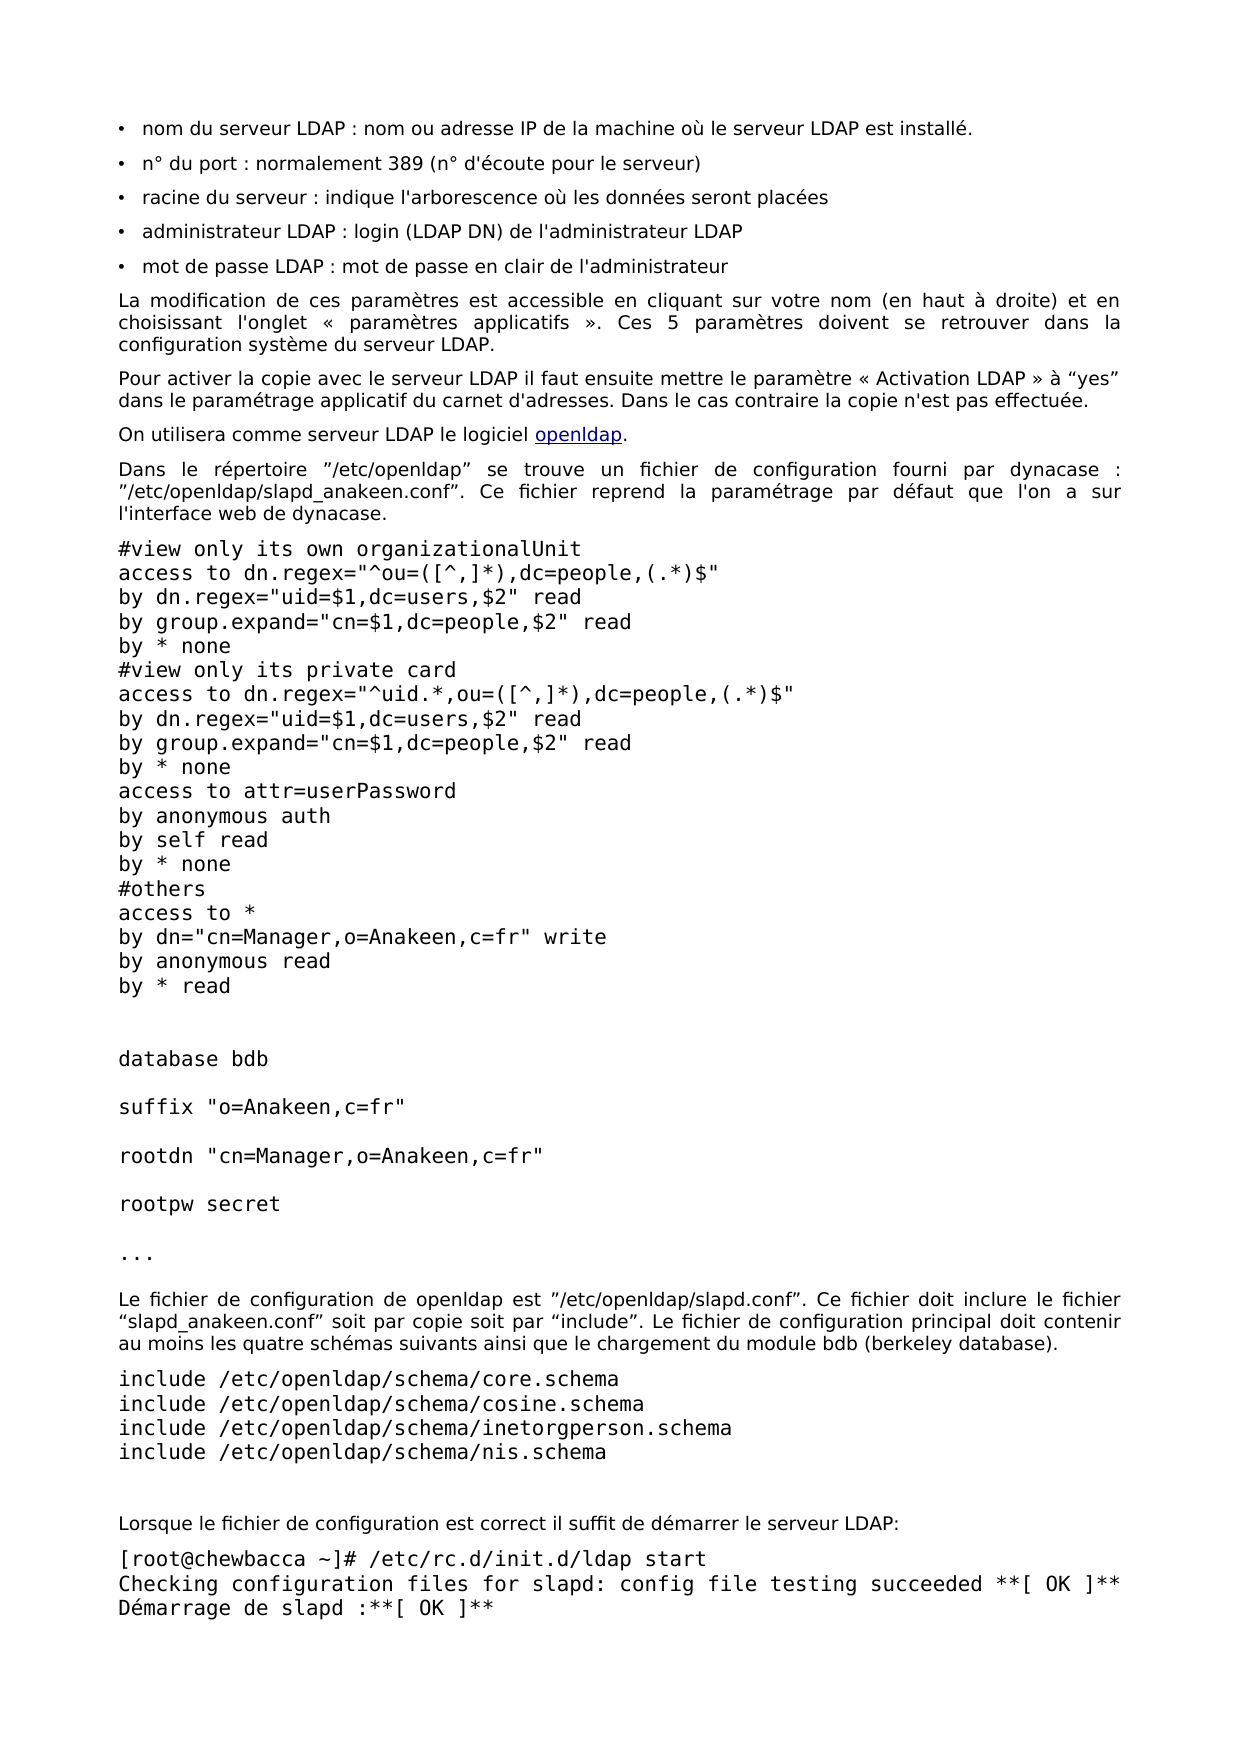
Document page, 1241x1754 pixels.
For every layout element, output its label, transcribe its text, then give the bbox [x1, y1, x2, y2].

text La modification de ces paramètres est accessible en cliquant sur votre nom (en haut à droite) et en choisissant l'onglet « paramètres applicatifs ». Ces 5 paramètres doivent se retrouver dans la configuration système du serveur LDAP. [118, 290, 1122, 356]
list racine du serveur : indique l'arborescence où les données seront placées [118, 187, 1122, 209]
text include /etc/openldap/schema/core.schema include /etc/openldap/schema/cosine.schema include /etc/openldap/schema/inetorgperson.schema include /etc/openldap/schema/nis.schema [118, 1367, 1122, 1513]
text #view only its own organizationalUnit access to dn.regex="^ou=([^,]*),dc=people,(.*)$" by dn.regex="uid=$1,dc=users,$2" read by group.expand="cn=$1,dc=people,$2" read by * none #view only its private card access to dn.regex="^uid.*,ou=([^,]*),dc=people,(.*)$" by dn.regex="uid=$1,dc=users,$2" read by group.expand="cn=$1,dc=people,$2" read by * none access to attr=userPassword by anonymous auth by self read by * none #others access to * by dn="cn=Manager,o=Anakeen,c=fr" write by anonymous read by * read database bdb suffix "o=Anakeen,c=fr" rootdn "cn=Manager,o=Anakeen,c=fr" rootpw secret ... [118, 537, 1122, 1289]
text Lorsque le fichier de configuration est correct il suffit de démarrer le serveur LDAP: [118, 1513, 1122, 1535]
list mot de passe LDAP : mot de passe en clair de l'administrateur [118, 256, 1122, 277]
list nom du serveur LDAP : nom ou adresse IP de la machine où le serveur LDAP est installé. [118, 118, 1122, 140]
text Le fichier de configuration de openldap est ”/etc/openldap/slapd.conf”. Ce fichier doit inclure le fichier “slapd_anakeen.conf” soit par copie soit par “include”. Le fichier de configuration principal doit contenir au moins les quatre schémas suivants ainsi que le chargement du module bdb (berkeley database). [118, 1289, 1122, 1355]
text Dans le répertoire ”/etc/openldap” se trouve un fichier de configuration fourni par dynacase : ”/etc/openldap/slapd_anakeen.conf”. Ce fichier reprend la paramétrage par défaut que l'on a sur l'interface web de dynacase. [118, 459, 1122, 524]
text [root@chewbacca ~]# /etc/rc.d/init.d/ldap start Checking configuration files for slapd: config file testing succeeded **[ OK ]** Démarrage de slapd :**[ OK ]** [118, 1547, 1122, 1620]
text On utilisera comme serveur LDAP le logiciel openldap. [118, 424, 1122, 446]
list n° du port : normalement 389 (n° d'écoute pour le serveur) [118, 152, 1122, 174]
text Pour activer la copie avec le serveur LDAP il faut ensuite mettre le paramètre « Activation LDAP » à “yes” dans le paramétrage applicatif du carnet d'adresses. Dans le cas contraire la copie n'est pas effectuée. [118, 368, 1122, 412]
list administrateur LDAP : login (LDAP DN) de l'administrateur LDAP [118, 221, 1122, 243]
